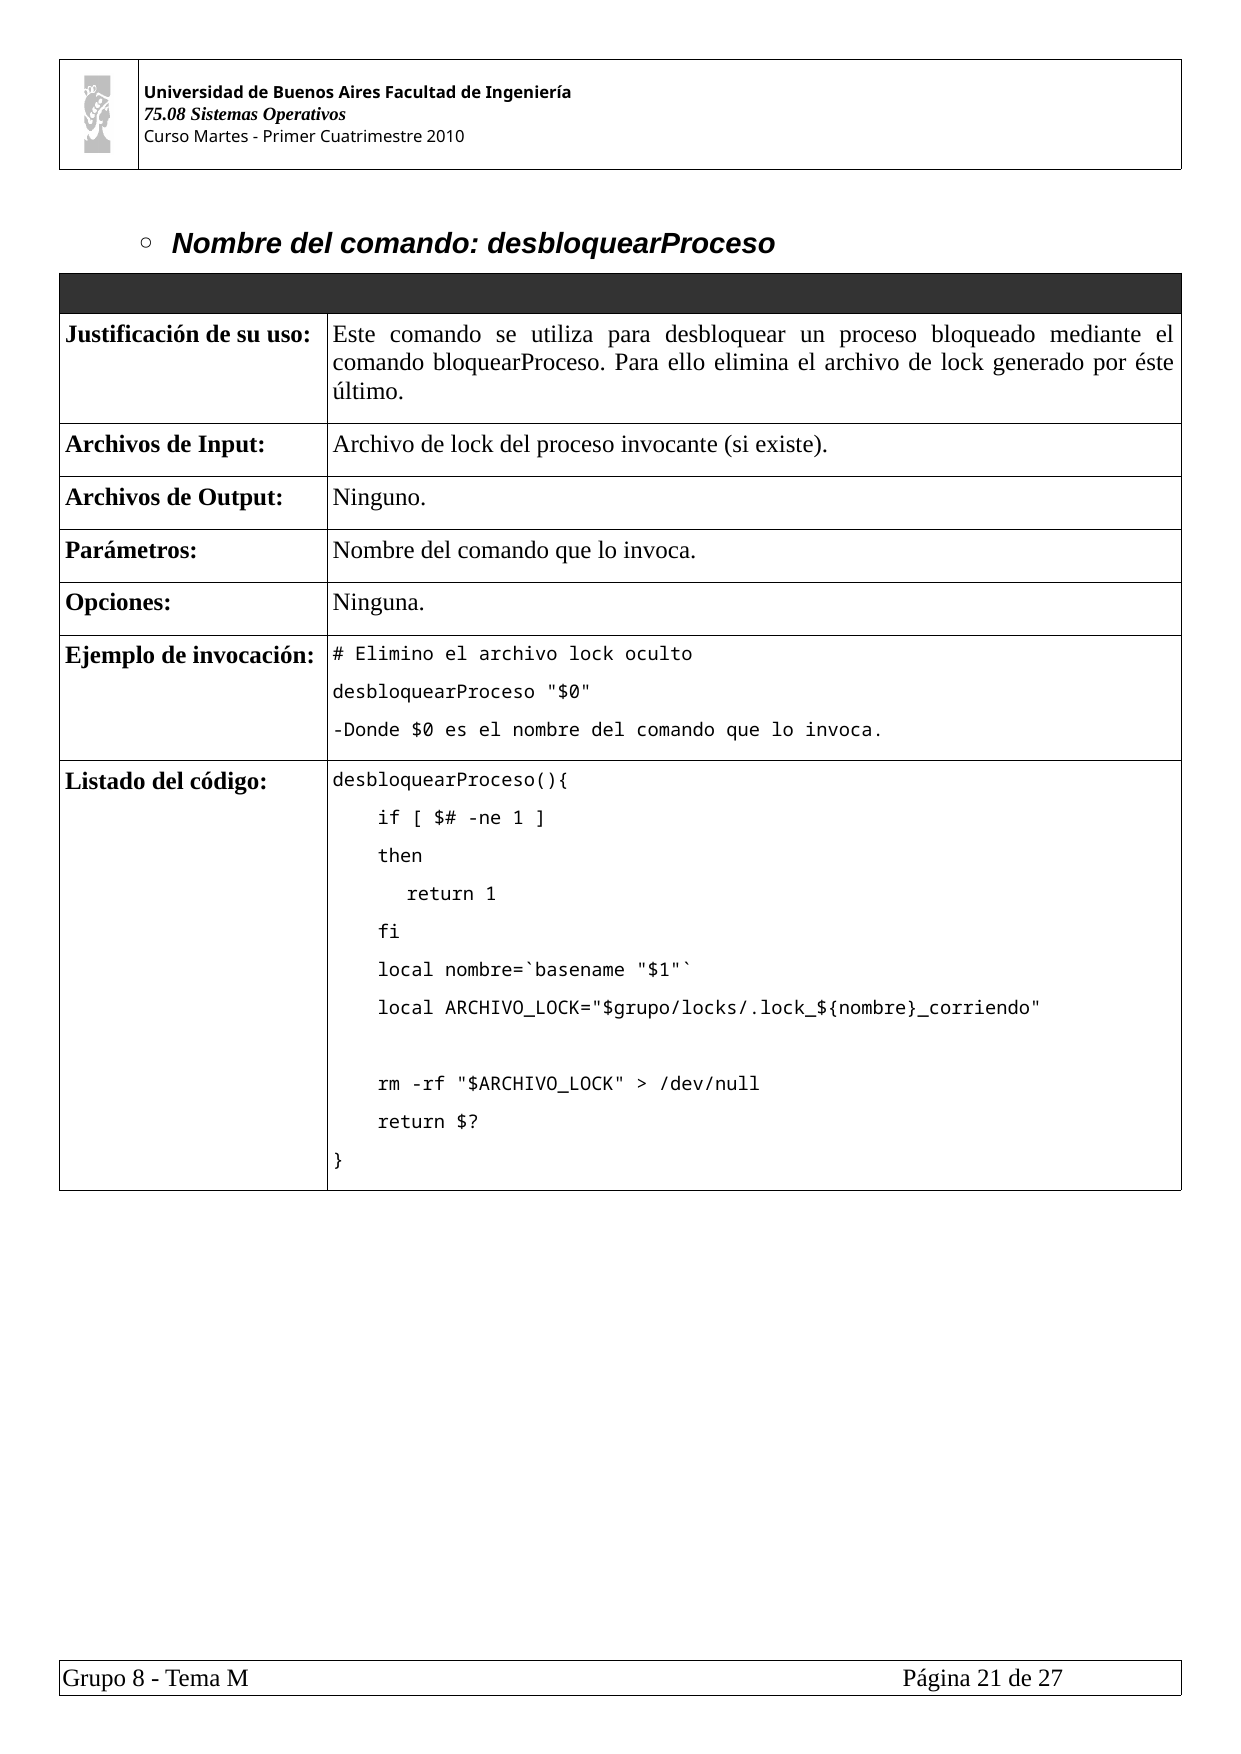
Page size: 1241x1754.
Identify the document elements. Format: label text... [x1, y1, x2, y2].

subtitle Nombre del comando: desbloquearProceso [134, 226, 1181, 260]
table_cell Parámetros: [60, 530, 327, 582]
table_cell # Elimino el archivo lock oculto desbloquearProceso "$0" -Donde $0 es el nombre del comando que lo invoca. [328, 636, 1181, 760]
table_cell Ninguna. [328, 583, 1181, 634]
table_cell Este comando se utiliza para desbloquear un proceso bloqueado mediante el comando bloquearProceso. Para ello elimina el archivo de lock generado por éste último. [328, 314, 1181, 423]
table_cell Listado del código: [60, 761, 327, 1190]
table_cell Justificación de su uso: [60, 314, 327, 423]
table_cell Archivos de Output: [60, 477, 327, 529]
table_cell Nombre del comando que lo invoca. [328, 530, 1181, 582]
table_cell Opciones: [60, 583, 327, 634]
table_cell Ninguno. [328, 477, 1181, 529]
table_cell Archivos de Input: [60, 424, 327, 476]
table_header [60, 274, 1181, 313]
table_cell Archivo de lock del proceso invocante (si existe). [328, 424, 1181, 476]
table_cell Ejemplo de invocación: [60, 636, 327, 760]
table_cell desbloquearProceso(){ if [ $# -ne 1 ] then return 1 fi local nombre=`basename "$1"` local ARCHIVO_LOCK="$grupo/locks/.lock_${nombre}_corriendo" rm -rf "$ARCHIVO_LOCK" > /dev/null return $? } [328, 761, 1181, 1190]
picture [83, 73, 114, 155]
